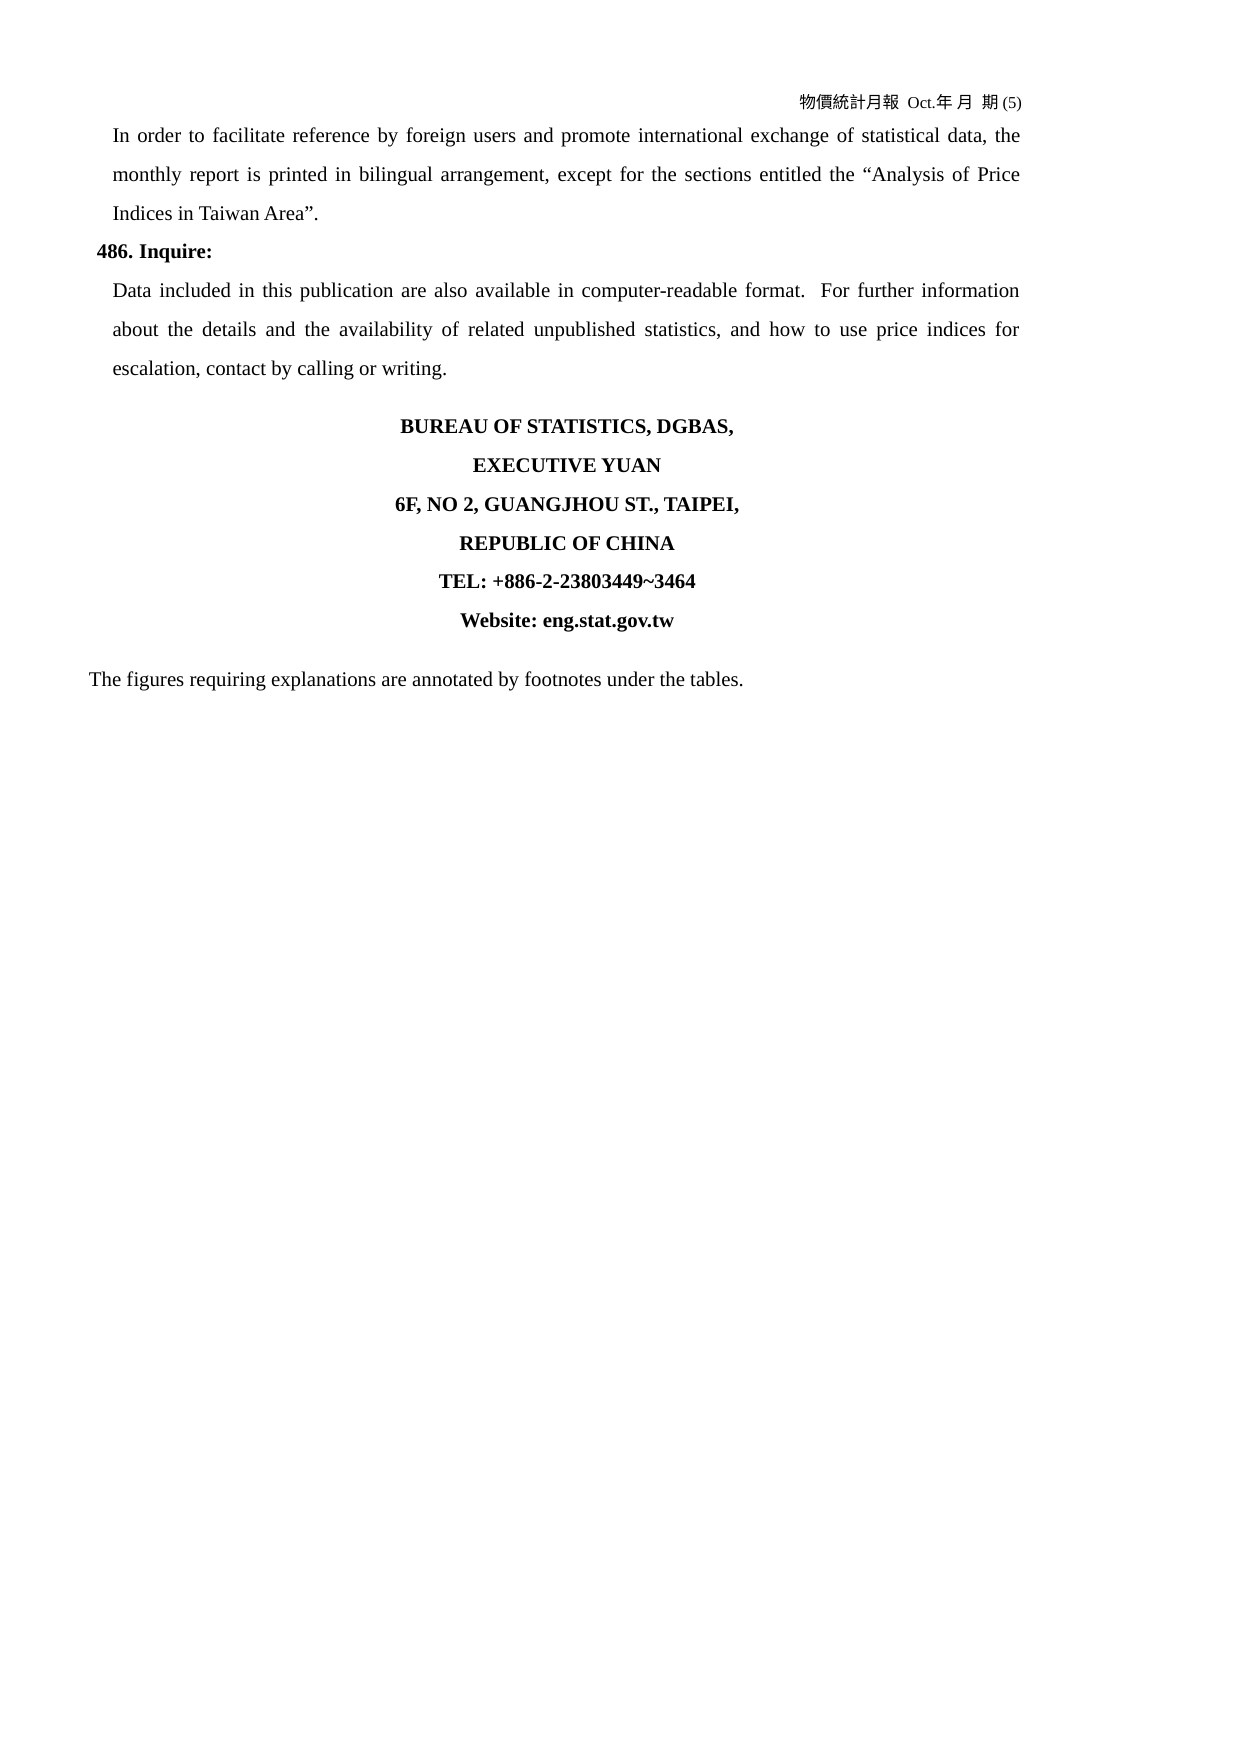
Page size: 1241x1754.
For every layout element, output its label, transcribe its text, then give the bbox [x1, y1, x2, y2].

text 6F, NO 2, GUANGJHOU ST., TAIPEI, [112, 485, 1022, 524]
text Website: eng.stat.gov.tw [112, 601, 1022, 640]
text REPUBLIC OF CHINA [112, 524, 1022, 563]
text BUREAU OF STATISTICS, DGBAS, [112, 407, 1022, 446]
text The figures requiring explanations are annotated by footnotes under the tables. [89, 660, 1022, 698]
text In order to facilitate reference by foreign users and promote international exchange of statistical data, the monthly report is printed in bilingual arrangement, except for the sections entitled the “Analysis of Price Indices in Taiwan Area”. [112, 116, 1022, 232]
list Inquire: [97, 232, 1022, 271]
text Data included in this publication are also available in computer-readable format. For further information about the details and the availability of related unpublished statistics, and how to use price indices for escalation, contact by calling or writing. [112, 271, 1022, 388]
text EXECUTIVE YUAN [112, 446, 1022, 485]
text TEL: +886-2-23803449~3464 [112, 563, 1022, 601]
